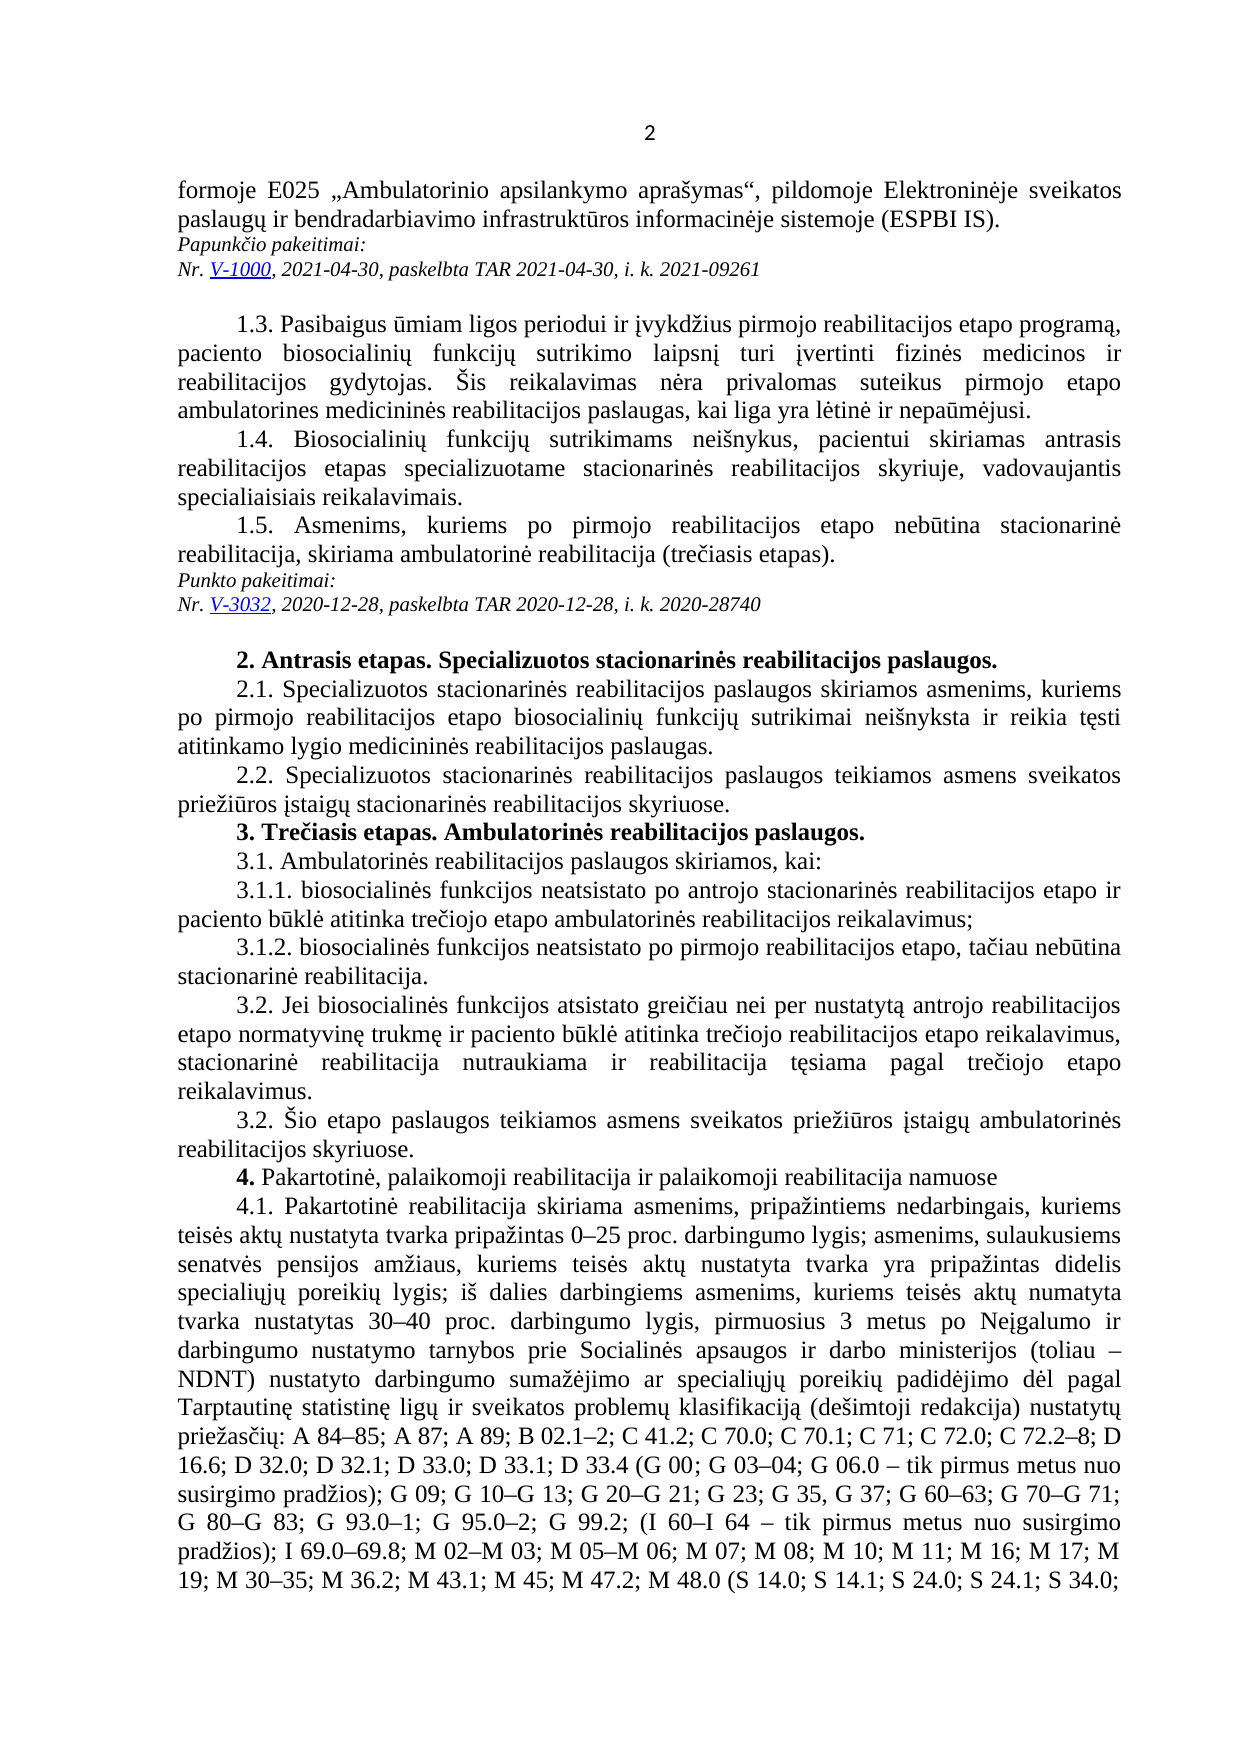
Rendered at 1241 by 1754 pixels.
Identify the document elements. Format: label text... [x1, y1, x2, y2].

text 1.3. Pasibaigus ūmiam ligos periodui ir įvykdžius pirmojo reabilitacijos etapo programą, paciento biosocialinių funkcijų sutrikimo laipsnį turi įvertinti fizinės medicinos ir reabilitacijos gydytojas. Šis reikalavimas nėra privalomas suteikus pirmojo etapo ambulatorines medicininės reabilitacijos paslaugas, kai liga yra lėtinė ir nepaūmėjusi. [177, 309, 1122, 424]
text 3. Trečiasis etapas. Ambulatorinės reabilitacijos paslaugos. [177, 817, 1122, 846]
text 3.1. Ambulatorinės reabilitacijos paslaugos skiriamos, kai: [177, 846, 1122, 875]
text Papunkčio pakeitimai: [177, 232, 1122, 256]
text 2. Antrasis etapas. Specializuotos stacionarinės reabilitacijos paslaugos. [177, 645, 1122, 674]
text Nr. V-3032, 2020-12-28, paskelbta TAR 2020-12-28, i. k. 2020-28740 [177, 592, 1122, 616]
text 4. Pakartotinė, palaikomoji reabilitacija ir palaikomoji reabilitacija namuose [177, 1162, 1122, 1191]
text 3.2. Jei biosocialinės funkcijos atsistato greičiau nei per nustatytą antrojo reabilitacijos etapo normatyvinę trukmę ir paciento būklė atitinka trečiojo reabilitacijos etapo reikalavimus, stacionarinė reabilitacija nutraukiama ir reabilitacija tęsiama pagal trečiojo etapo reikalavimus. [177, 990, 1122, 1105]
text 3.1.1. biosocialinės funkcijos neatsistato po antrojo stacionarinės reabilitacijos etapo ir paciento būklė atitinka trečiojo etapo ambulatorinės reabilitacijos reikalavimus; [177, 875, 1122, 932]
text Nr. V-1000, 2021-04-30, paskelbta TAR 2021-04-30, i. k. 2021-09261 [177, 256, 1122, 281]
text formoje E025 „Ambulatorinio apsilankymo aprašymas“, pildomoje Elektroninėje sveikatos paslaugų ir bendradarbiavimo infrastruktūros informacinėje sistemoje (ESPBI IS). [177, 175, 1122, 232]
text 1.5. Asmenims, kuriems po pirmojo reabilitacijos etapo nebūtina stacionarinė reabilitacija, skiriama ambulatorinė reabilitacija (trečiasis etapas). [177, 511, 1122, 568]
text 2.1. Specializuotos stacionarinės reabilitacijos paslaugos skiriamos asmenims, kuriems po pirmojo reabilitacijos etapo biosocialinių funkcijų sutrikimai neišnyksta ir reikia tęsti atitinkamo lygio medicininės reabilitacijos paslaugas. [177, 674, 1122, 760]
text 1.4. Biosocialinių funkcijų sutrikimams neišnykus, pacientui skiriamas antrasis reabilitacijos etapas specializuotame stacionarinės reabilitacijos skyriuje, vadovaujantis specialiaisiais reikalavimais. [177, 424, 1122, 511]
text 3.1.2. biosocialinės funkcijos neatsistato po pirmojo reabilitacijos etapo, tačiau nebūtina stacionarinė reabilitacija. [177, 932, 1122, 990]
text Punkto pakeitimai: [177, 568, 1122, 592]
text 3.2. Šio etapo paslaugos teikiamos asmens sveikatos priežiūros įstaigų ambulatorinės reabilitacijos skyriuose. [177, 1105, 1122, 1162]
text 4.1. Pakartotinė reabilitacija skiriama asmenims, pripažintiems nedarbingais, kuriems teisės aktų nustatyta tvarka pripažintas 0–25 proc. darbingumo lygis; asmenims, sulaukusiems senatvės pensijos amžiaus, kuriems teisės aktų nustatyta tvarka yra pripažintas didelis specialiųjų poreikių lygis; iš dalies darbingiems asmenims, kuriems teisės aktų numatyta tvarka nustatytas 30–40 proc. darbingumo lygis, pirmuosius 3 metus po Neįgalumo ir darbingumo nustatymo tarnybos prie Socialinės apsaugos ir darbo ministerijos (toliau – NDNT) nustatyto darbingumo sumažėjimo ar specialiųjų poreikių padidėjimo dėl pagal Tarptautinę statistinę ligų ir sveikatos problemų klasifikaciją (dešimtoji redakcija) nustatytų priežasčių: A 84–85; A 87; A 89; B 02.1–2; C 41.2; C 70.0; C 70.1; C 71; C 72.0; C 72.2–8; D 16.6; D 32.0; D 32.1; D 33.0; D 33.1; D 33.4 (G 00; G 03–04; G 06.0 – tik pirmus metus nuo susirgimo pradžios); G 09; G 10–G 13; G 20–G 21; G 23; G 35, G 37; G 60–63; G 70–G 71; G 80–G 83; G 93.0–1; G 95.0–2; G 99.2; (I 60–I 64 – tik pirmus metus nuo susirgimo pradžios); I 69.0–69.8; M 02–M 03; M 05–M 06; M 07; M 08; M 10; M 11; M 16; M 17; M 19; M 30–35; M 36.2; M 43.1; M 45; M 47.2; M 48.0 (S 14.0; S 14.1; S 24.0; S 24.1; S 34.0; [177, 1191, 1122, 1594]
text 2.2. Specializuotos stacionarinės reabilitacijos paslaugos teikiamos asmens sveikatos priežiūros įstaigų stacionarinės reabilitacijos skyriuose. [177, 760, 1122, 817]
